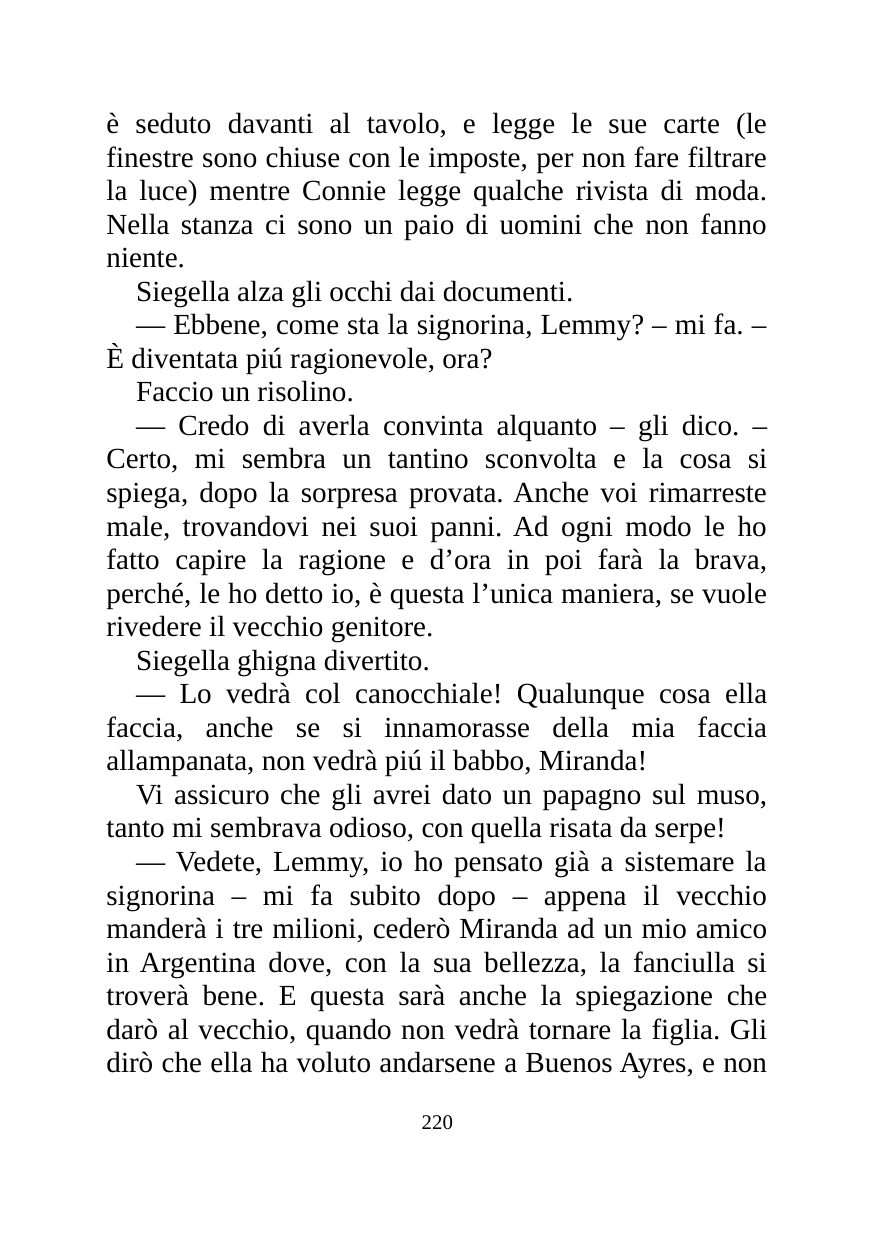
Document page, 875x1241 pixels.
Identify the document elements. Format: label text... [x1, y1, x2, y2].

text Faccio un risolino. [106, 374, 768, 408]
text — Credo di averla convinta alquanto – gli dico. – Certo, mi sembra un tantino sconvolta e la cosa si spiega, dopo la sorpresa provata. Anche voi rimarreste male, trovandovi nei suoi panni. Ad ogni modo le ho fatto capire la ragione e d’ora in poi farà la brava, perché, le ho detto io, è questa l’unica maniera, se vuole rivedere il vecchio genitore. [106, 408, 768, 643]
text — Vedete, Lemmy, io ho pensato già a sistemare la signorina – mi fa subito dopo – appena il vecchio manderà i tre milioni, cederò Miranda ad un mio amico in Argentina dove, con la sua bellezza, la fanciulla si troverà bene. E questa sarà anche la spiegazione che darò al vecchio, quando non vedrà tornare la figlia. Gli dirò che ella ha voluto andarsene a Buenos Ayres, e non [106, 844, 768, 1079]
text — Ebbene, come sta la signorina, Lemmy? – mi fa. – È diventata piú ragionevole, ora? [106, 307, 768, 374]
text è seduto davanti al tavolo, e legge le sue carte (le finestre sono chiuse con le imposte, per non fare filtrare la luce) mentre Connie legge qualche rivista di moda. Nella stanza ci sono un paio di uomini che non fanno niente. [106, 106, 768, 274]
text Siegella alza gli occhi dai documenti. [106, 274, 768, 307]
text Siegella ghigna divertito. [106, 643, 768, 676]
text — Lo vedrà col canocchiale! Qualunque cosa ella faccia, anche se si innamorasse della mia faccia allampanata, non vedrà piú il babbo, Miranda! [106, 676, 768, 777]
text Vi assicuro che gli avrei dato un papagno sul muso, tanto mi sembrava odioso, con quella risata da serpe! [106, 777, 768, 844]
